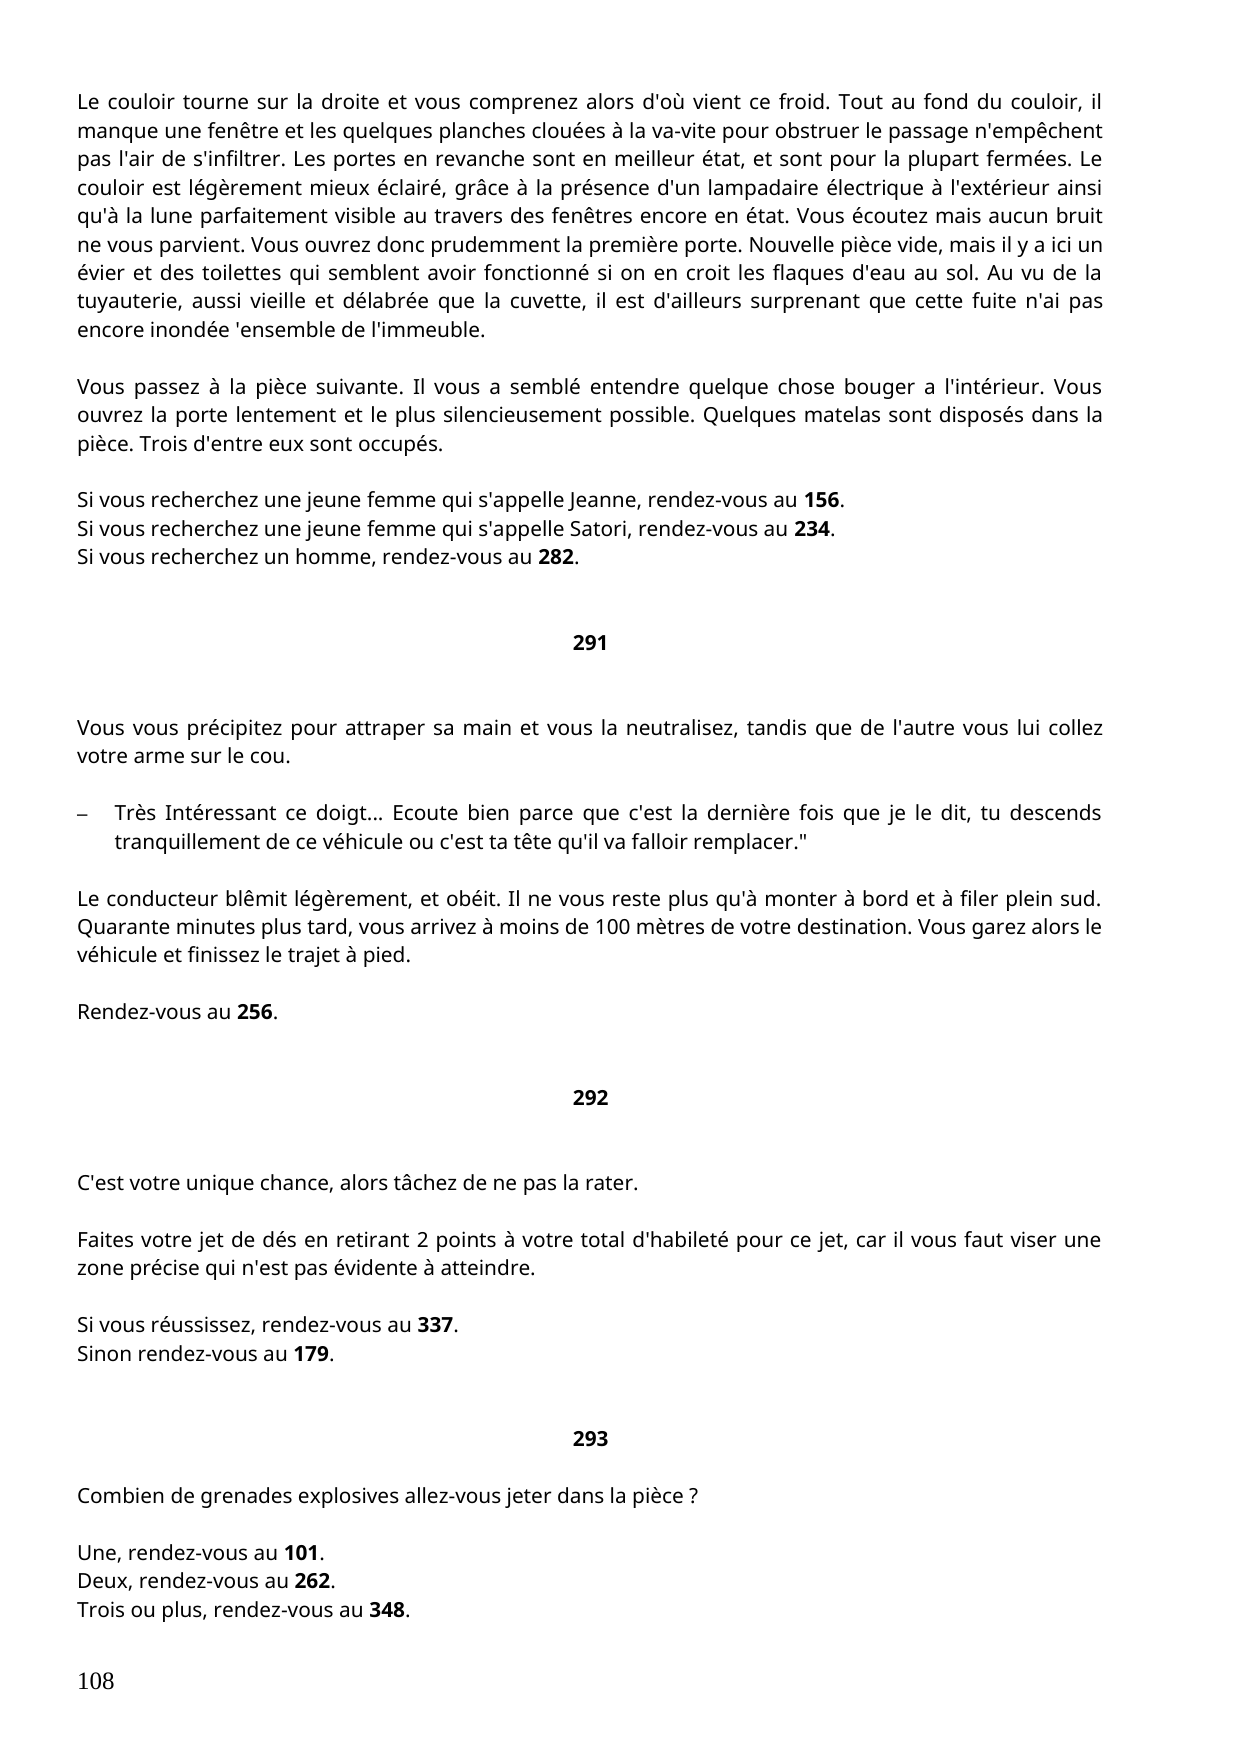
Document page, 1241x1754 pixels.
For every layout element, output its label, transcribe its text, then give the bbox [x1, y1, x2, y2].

text Le couloir tourne sur la droite et vous comprenez alors d'où vient ce froid. Tout au fond du couloir, il manque une fenêtre et les quelques planches clouées à la va-vite pour obstruer le passage n'empêchent pas l'air de s'infiltrer. Les portes en revanche sont en meilleur état, et sont pour la plupart fermées. Le couloir est légèrement mieux éclairé, grâce à la présence d'un lampadaire électrique à l'extérieur ainsi qu'à la lune parfaitement visible au travers des fenêtres encore en état. Vous écoutez mais aucun bruit ne vous parvient. Vous ouvrez donc prudemment la première porte. Nouvelle pièce vide, mais il y a ici un évier et des toilettes qui semblent avoir fonctionné si on en croit les flaques d'eau au sol. Au vu de la tuyauterie, aussi vieille et délabrée que la cuvette, il est d'ailleurs surprenant que cette fuite n'ai pas encore inondée 'ensemble de l'immeuble. [77, 87, 1104, 343]
text Rendez-vous au 256. [77, 997, 1104, 1026]
text Faites votre jet de dés en retirant 2 points à votre total d'habileté pour ce jet, car il vous faut viser une zone précise qui n'est pas évidente à atteindre. [77, 1225, 1104, 1282]
text 292 [77, 1083, 1104, 1111]
text C'est votre unique chance, alors tâchez de ne pas la rater. [77, 1168, 1104, 1197]
text Trois ou plus, rendez-vous au 348. [77, 1595, 1104, 1623]
list Très Intéressant ce doigt... Ecoute bien parce que c'est la dernière fois que je le dit, tu descends tranquillement de ce véhicule ou c'est ta tête qu'il va falloir remplacer." [77, 798, 1104, 855]
text Vous vous précipitez pour attraper sa main et vous la neutralisez, tandis que de l'autre vous lui collez votre arme sur le cou. [77, 713, 1104, 770]
text Vous passez à la pièce suivante. Il vous a semblé entendre quelque chose bouger a l'intérieur. Vous ouvrez la porte lentement et le plus silencieusement possible. Quelques matelas sont disposés dans la pièce. Trois d'entre eux sont occupés. [77, 372, 1104, 457]
text Deux, rendez-vous au 262. [77, 1566, 1104, 1595]
text Une, rendez-vous au 101. [77, 1538, 1104, 1566]
text Si vous recherchez une jeune femme qui s'appelle Jeanne, rendez-vous au 156. [77, 486, 1104, 514]
text Si vous réussissez, rendez-vous au 337. [77, 1310, 1104, 1339]
text 291 [77, 628, 1104, 656]
text Le conducteur blêmit légèrement, et obéit. Il ne vous reste plus qu'à monter à bord et à filer plein sud. Quarante minutes plus tard, vous arrivez à moins de 100 mètres de votre destination. Vous garez alors le véhicule et finissez le trajet à pied. [77, 884, 1104, 969]
text Si vous recherchez un homme, rendez-vous au 282. [77, 542, 1104, 571]
text Sinon rendez-vous au 179. [77, 1339, 1104, 1367]
text Combien de grenades explosives allez-vous jeter dans la pièce ? [77, 1481, 1104, 1509]
text Si vous recherchez une jeune femme qui s'appelle Satori, rendez-vous au 234. [77, 514, 1104, 542]
text 293 [77, 1424, 1104, 1452]
